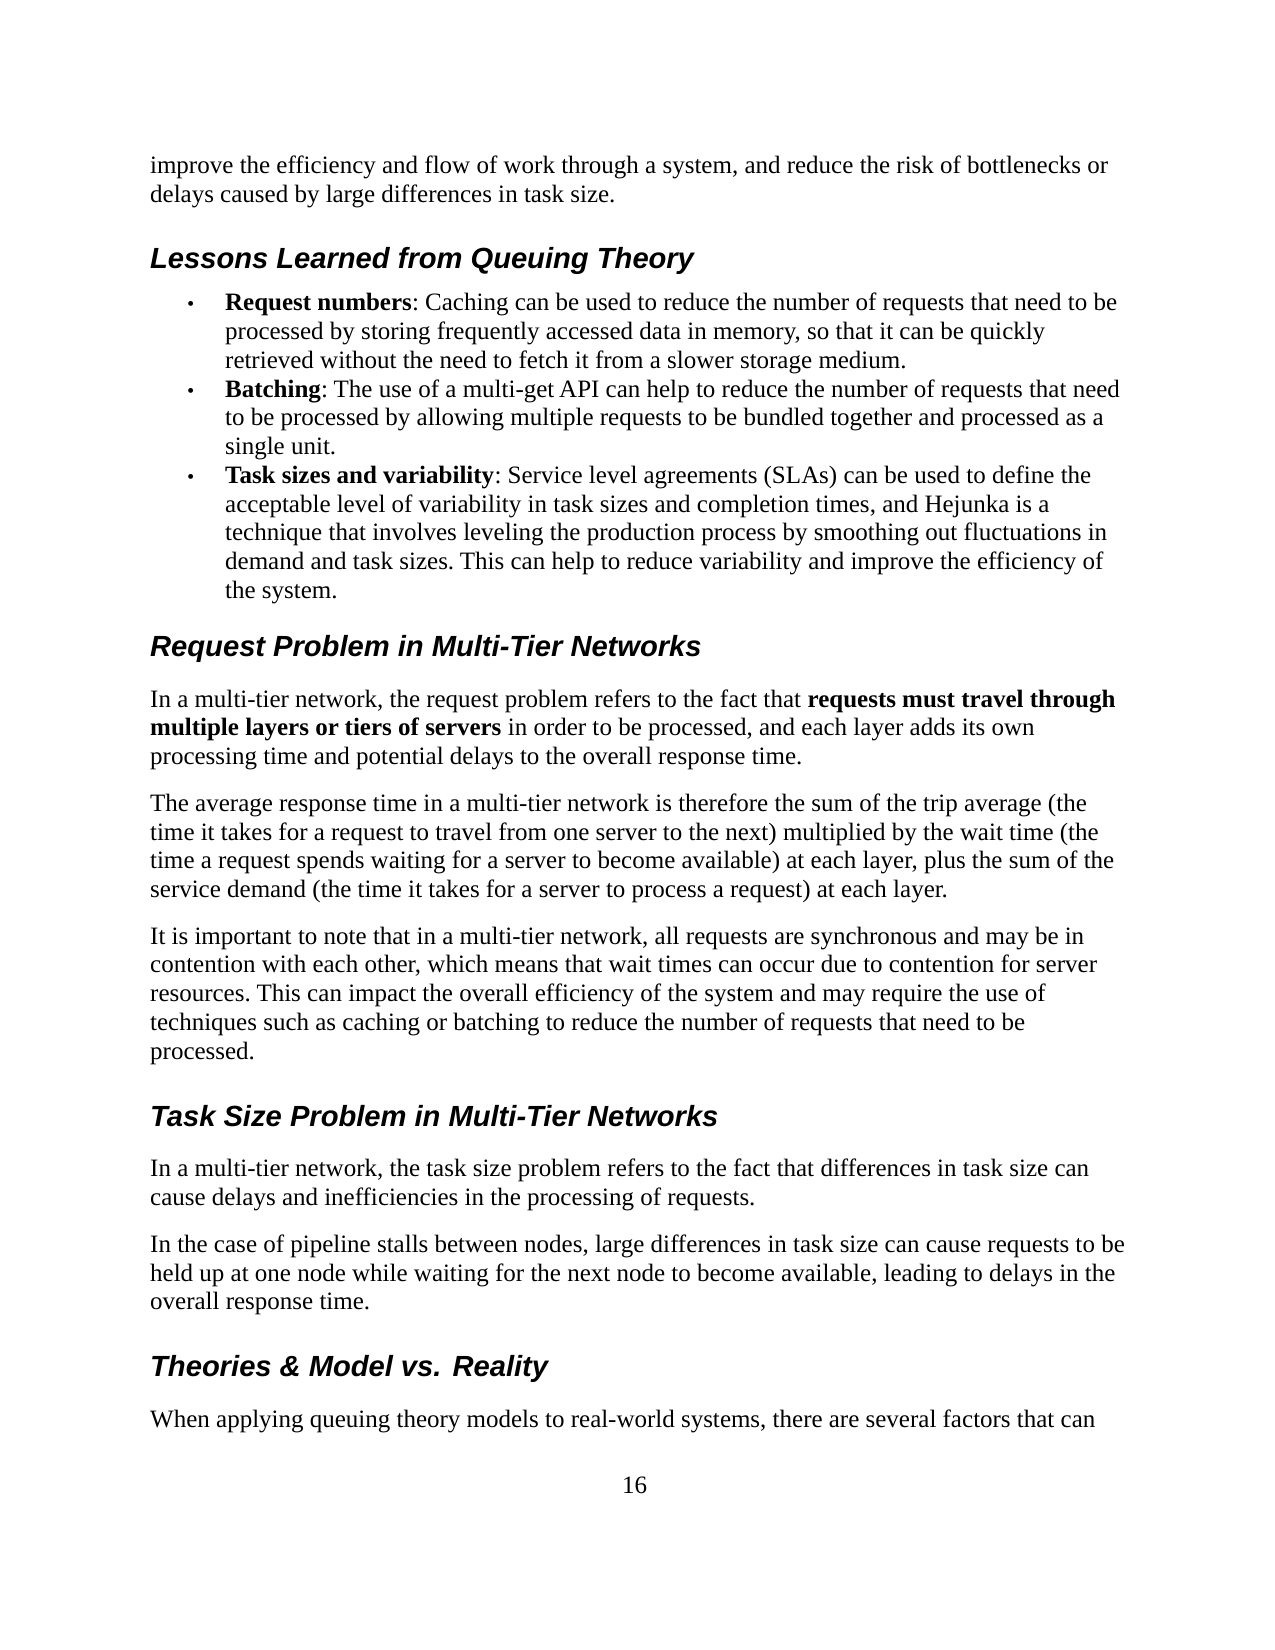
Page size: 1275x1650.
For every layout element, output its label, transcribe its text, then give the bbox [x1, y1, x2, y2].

text improve the efficiency and flow of work through a system, and reduce the risk of bottlenecks or delays caused by large differences in task size. [150, 150, 1125, 207]
subtitle Request Problem in Multi-Tier Networks [150, 629, 1125, 662]
list Request numbers: Caching can be used to reduce the number of requests that need to be processed by storing frequently accessed data in memory, so that it can be quickly retrieved without the need to fetch it from a slower storage medium. [187, 287, 1125, 374]
list Batching: The use of a multi-get API can help to reduce the number of requests that need to be processed by allowing multiple requests to be bundled together and processed as a single unit. [187, 374, 1125, 460]
subtitle Task Size Problem in Multi-Tier Networks [150, 1098, 1125, 1132]
subtitle Theories & Model vs. Reality [150, 1349, 1125, 1383]
list Task sizes and variability: Service level agreements (SLAs) can be used to define the acceptable level of variability in task sizes and completion times, and Hejunka is a technique that involves leveling the production process by smoothing out fluctuations in demand and task sizes. This can help to reduce variability and improve the efficiency of the system. [187, 460, 1125, 604]
subtitle Lessons Learned from Queuing Theory [150, 241, 1125, 275]
text In the case of pipeline stalls between nodes, large differences in task size can cause requests to be held up at one node while waiting for the next node to become available, leading to delays in the overall response time. [150, 1229, 1125, 1315]
text When applying queuing theory models to real-world systems, there are several factors that can [150, 1404, 1125, 1433]
text In a multi-tier network, the request problem refers to the fact that requests must travel through multiple layers or tiers of servers in order to be processed, and each layer adds its own processing time and potential delays to the overall response time. [150, 684, 1125, 770]
text It is important to note that in a multi-tier network, all requests are synchronous and may be in contention with each other, which means that wait times can occur due to contention for server resources. This can impact the overall efficiency of the system and may require the use of techniques such as caching or batching to reduce the number of requests that need to be processed. [150, 921, 1125, 1064]
text In a multi-tier network, the task size problem refers to the fact that differences in task size can cause delays and inefficiencies in the processing of requests. [150, 1153, 1125, 1211]
text The average response time in a multi-tier network is therefore the sum of the trip average (the time it takes for a request to travel from one server to the next) multiplied by the wait time (the time a request spends waiting for a server to become available) at each layer, plus the sum of the service demand (the time it takes for a server to process a request) at each layer. [150, 788, 1125, 903]
